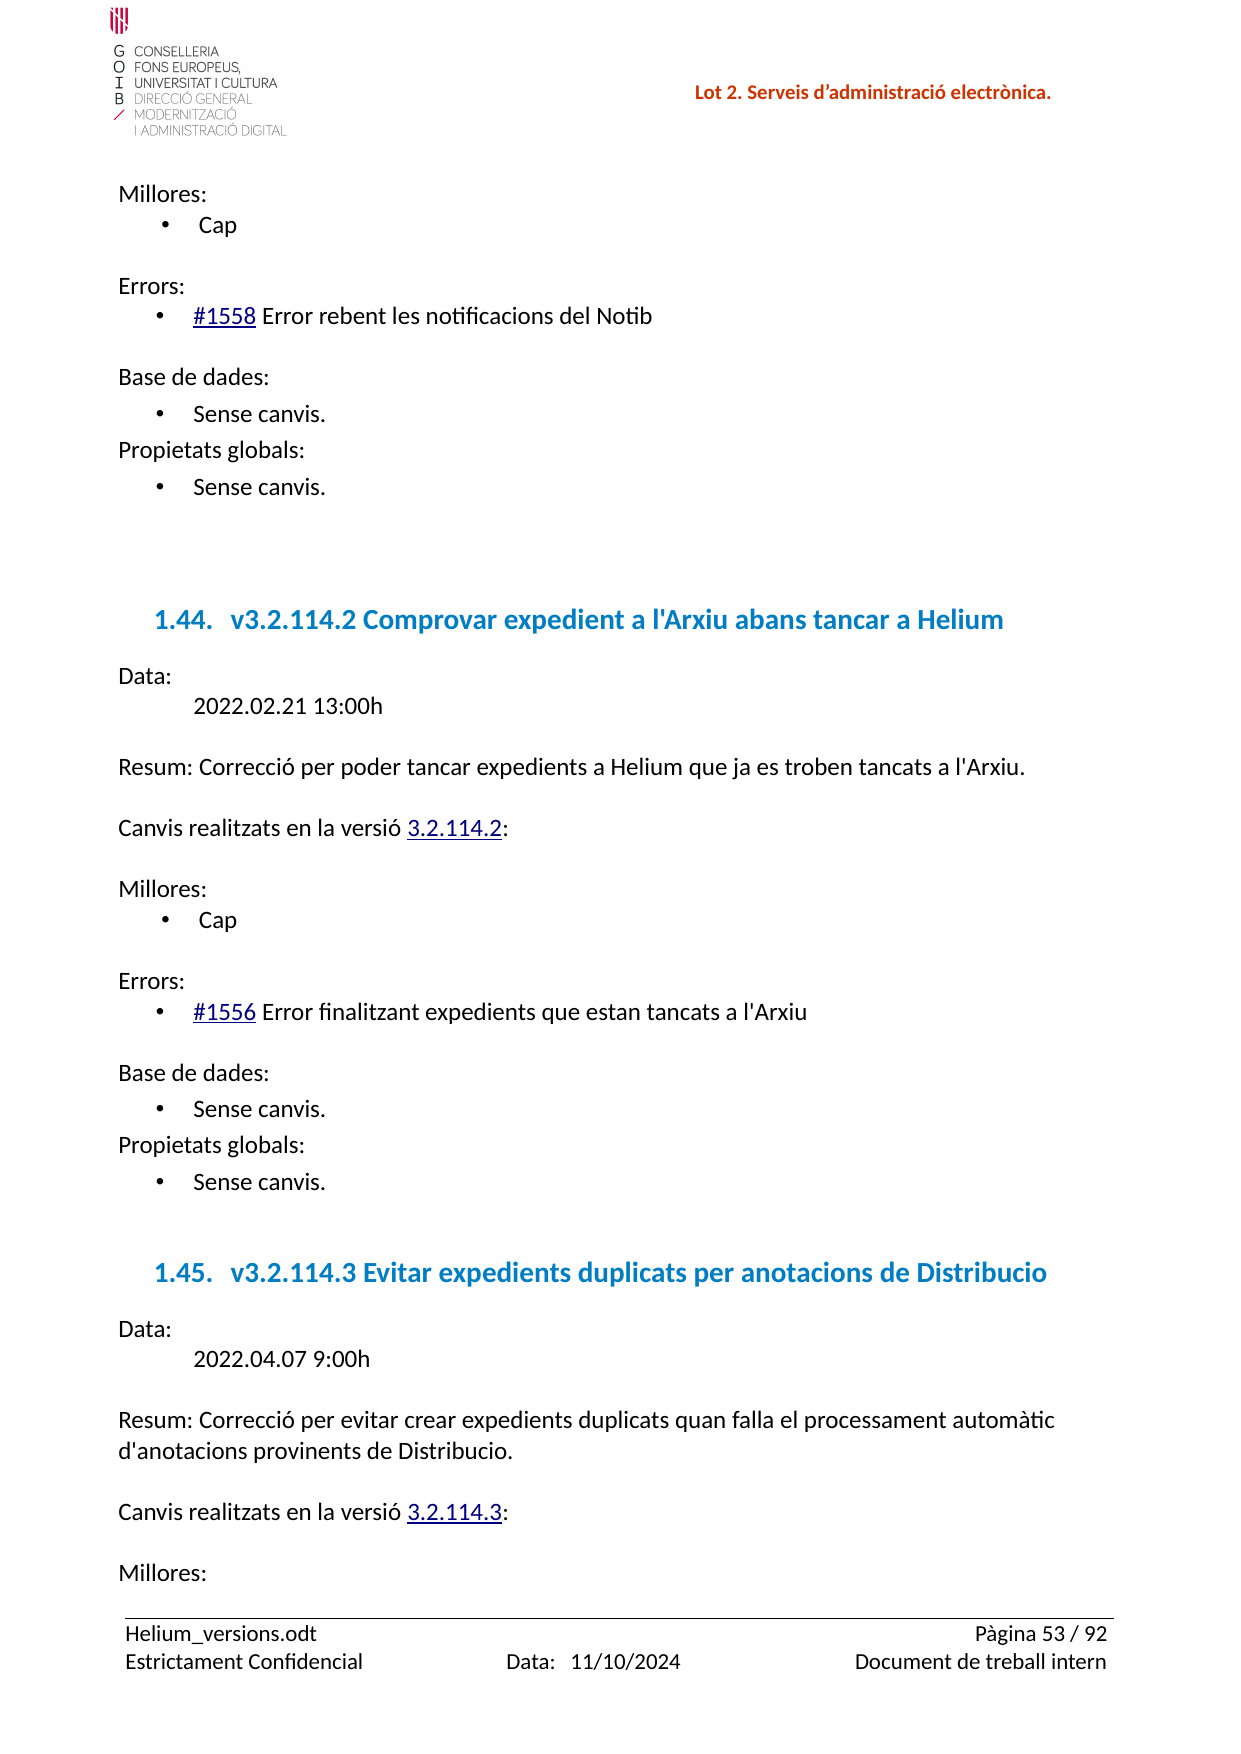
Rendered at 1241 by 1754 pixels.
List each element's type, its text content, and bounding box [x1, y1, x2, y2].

text Base de dades: [118, 361, 1122, 392]
text Millores: [118, 874, 1122, 904]
text Base de dades: [118, 1057, 1122, 1087]
list Cap [161, 904, 1122, 935]
list #1558 Error rebent les notificacions del Notib [156, 300, 1122, 331]
text Canvis realitzats en la versió 3.2.114.2: [118, 813, 1122, 843]
text Data: [118, 1313, 1122, 1343]
text 2022.04.07 9:00h [118, 1343, 1122, 1374]
text Data: [118, 660, 1122, 691]
list Sense canvis. [156, 1166, 1122, 1197]
text Millores: [118, 178, 1122, 209]
text Resum: Correcció per evitar crear expedients duplicats quan falla el processament automàtic d'anotacions provinents de Distribucio. [118, 1404, 1122, 1466]
text Errors: [118, 270, 1122, 300]
picture [100, 0, 297, 144]
text Propietats globals: [118, 1130, 1122, 1160]
text Propietats globals: [118, 434, 1122, 465]
subtitle v3.2.114.2 Comprovar expedient a l'Arxiu abans tancar a Helium [153, 601, 1122, 636]
text 2022.02.21 13:00h [118, 691, 1122, 721]
text Canvis realitzats en la versió 3.2.114.3: [118, 1496, 1122, 1527]
list Cap [161, 209, 1122, 239]
text Millores: [118, 1557, 1122, 1588]
text Resum: Correcció per poder tancar expedients a Helium que ja es troben tancats a l'Arxiu. [118, 752, 1122, 782]
list Sense canvis. [156, 471, 1122, 501]
subtitle v3.2.114.3 Evitar expedients duplicats per anotacions de Distribucio [153, 1254, 1122, 1289]
list #1556 Error finalitzant expedients que estan tancats a l'Arxiu [156, 996, 1122, 1026]
text Errors: [118, 965, 1122, 996]
list Sense canvis. [156, 1093, 1122, 1124]
list Sense canvis. [156, 398, 1122, 428]
